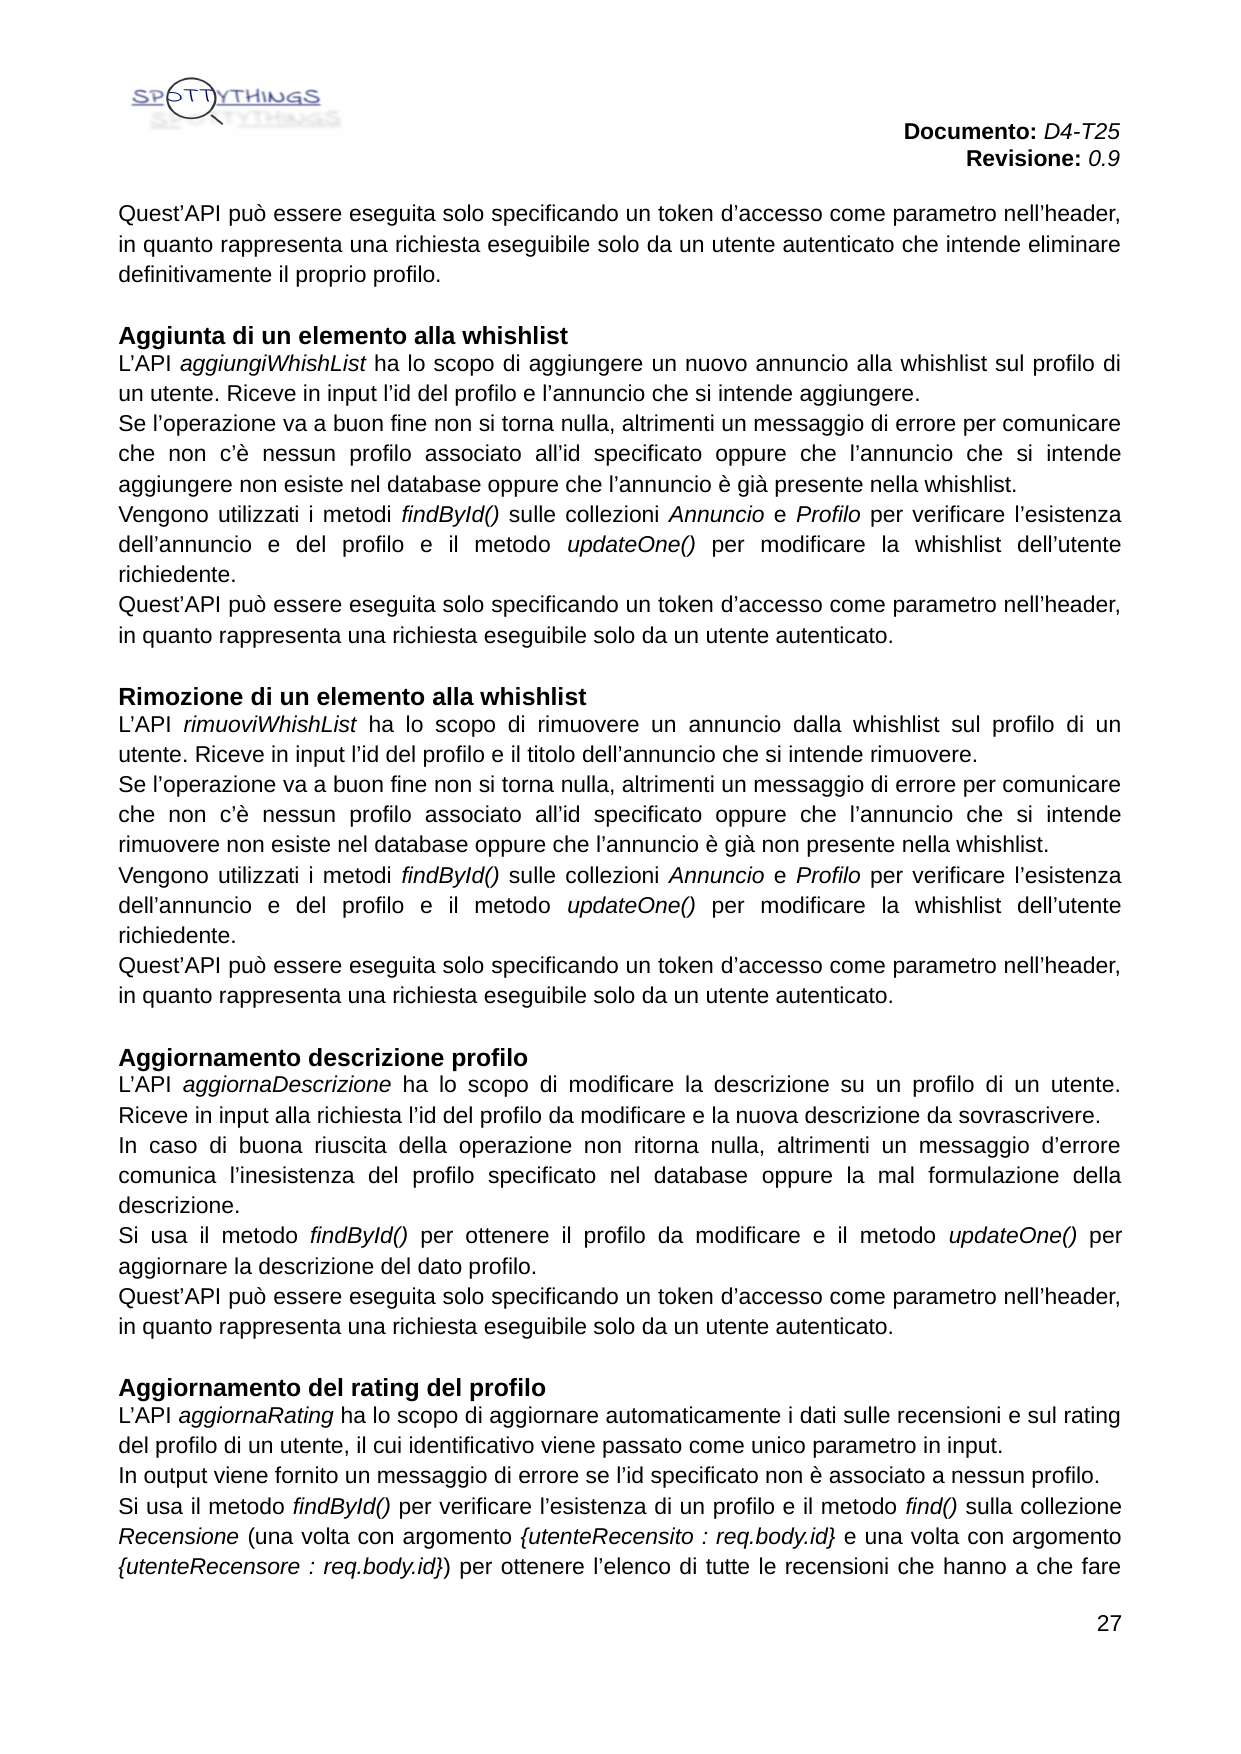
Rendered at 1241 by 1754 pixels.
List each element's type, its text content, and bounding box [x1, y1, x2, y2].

text In output viene fornito un messaggio di errore se l’id specificato non è associato a nessun profilo. [118, 1462, 1122, 1489]
text In caso di buona riuscita della operazione non ritorna nulla, altrimenti un messaggio d’errore comunica l’inesistenza del profilo specificato nel database oppure la mal formulazione della descrizione. [118, 1132, 1122, 1218]
text L’API aggiornaDescrizione ha lo scopo di modificare la descrizione su un profilo di un utente. Riceve in input alla richiesta l’id del profilo da modificare e la nuova descrizione da sovrascrivere. [118, 1071, 1122, 1128]
text Quest’API può essere eseguita solo specificando un token d’accesso come parametro nell’header, in quanto rappresenta una richiesta eseguibile solo da un utente autenticato. [118, 1283, 1122, 1339]
text Se l’operazione va a buon fine non si torna nulla, altrimenti un messaggio di errore per comunicare che non c’è nessun profilo associato all’id specificato oppure che l’annuncio che si intende aggiungere non esiste nel database oppure che l’annuncio è già presente nella whishlist. [118, 410, 1122, 497]
subtitle Aggiornamento descrizione profilo [118, 1043, 1122, 1071]
text Vengono utilizzati i metodi findById() sulle collezioni Annuncio e Profilo per verificare l’esistenza dell’annuncio e del profilo e il metodo updateOne() per modificare la whishlist dell’utente richiedente. [118, 862, 1122, 948]
text Si usa il metodo findById() per ottenere il profilo da modificare e il metodo updateOne() per aggiornare la descrizione del dato profilo. [118, 1222, 1122, 1279]
text L’API aggiornaRating ha lo scopo di aggiornare automaticamente i dati sulle recensioni e sul rating del profilo di un utente, il cui identificativo viene passato come unico parametro in input. [118, 1402, 1122, 1458]
text L’API aggiungiWhishList ha lo scopo di aggiungere un nuovo annuncio alla whishlist sul profilo di un utente. Riceve in input l’id del profilo e l’annuncio che si intende aggiungere. [118, 350, 1122, 406]
subtitle Aggiornamento del rating del profilo [118, 1373, 1122, 1402]
text Quest’API può essere eseguita solo specificando un token d’accesso come parametro nell’header, in quanto rappresenta una richiesta eseguibile solo da un utente autenticato. [118, 952, 1122, 1009]
subtitle Aggiunta di un elemento alla whishlist [118, 321, 1122, 350]
text Si usa il metodo findById() per verificare l’esistenza di un profilo e il metodo find() sulla collezione Recensione (una volta con argomento {utenteRecensito : req.body.id} e una volta con argomento {utenteRecensore : req.body.id}) per ottenere l’elenco di tutte le recensioni che hanno a che fare [118, 1493, 1122, 1579]
text Se l’operazione va a buon fine non si torna nulla, altrimenti un messaggio di errore per comunicare che non c’è nessun profilo associato all’id specificato oppure che l’annuncio che si intende rimuovere non esiste nel database oppure che l’annuncio è già non presente nella whishlist. [118, 771, 1122, 858]
subtitle Rimozione di un elemento alla whishlist [118, 682, 1122, 711]
text Vengono utilizzati i metodi findById() sulle collezioni Annuncio e Profilo per verificare l’esistenza dell’annuncio e del profilo e il metodo updateOne() per modificare la whishlist dell’utente richiedente. [118, 501, 1122, 587]
picture [123, 73, 345, 156]
text Quest’API può essere eseguita solo specificando un token d’accesso come parametro nell’header, in quanto rappresenta una richiesta eseguibile solo da un utente autenticato. [118, 591, 1122, 648]
text Quest’API può essere eseguita solo specificando un token d’accesso come parametro nell’header, in quanto rappresenta una richiesta eseguibile solo da un utente autenticato che intende eliminare definitivamente il proprio profilo. [118, 200, 1122, 287]
text L’API rimuoviWhishList ha lo scopo di rimuovere un annuncio dalla whishlist sul profilo di un utente. Riceve in input l’id del profilo e il titolo dell’annuncio che si intende rimuovere. [118, 711, 1122, 767]
